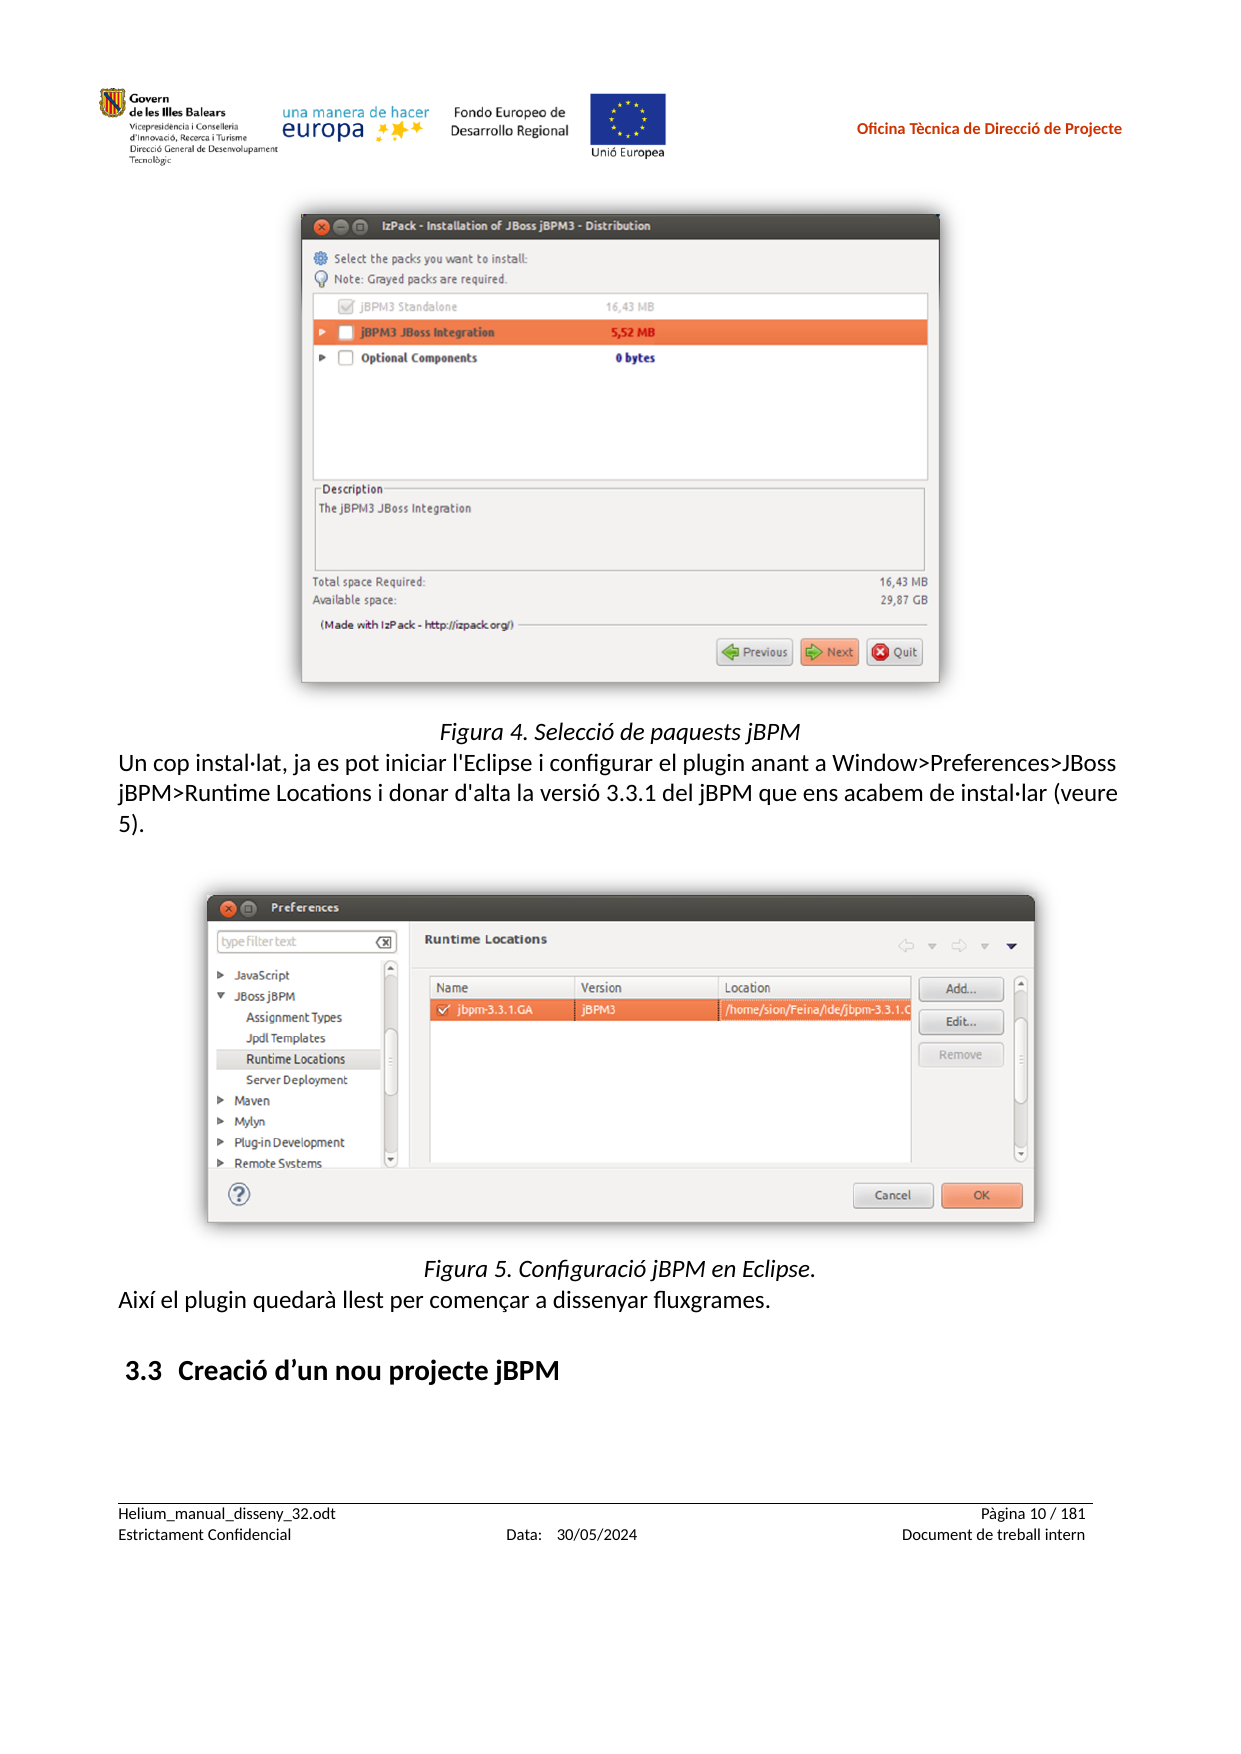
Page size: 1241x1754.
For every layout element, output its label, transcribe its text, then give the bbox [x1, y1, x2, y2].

text Així el plugin quedarà llest per començar a dissenyar fluxgrames. [118, 1251, 1122, 1314]
picture [267, 180, 974, 717]
subtitle Creació d’un nou projecte jBPM [118, 1352, 1122, 1388]
text Figura 4. Selecció de paquests jBPM [267, 717, 973, 747]
text Figura 5. Configuració jBPM en Eclipse. [175, 1254, 1065, 1284]
picture [99, 87, 668, 166]
picture [175, 863, 1065, 1254]
text Un cop instal·lat, ja es pot iniciar l'Eclipse i configurar el plugin anant a Window>Preferences>JBoss jBPM>Runtime Locations i donar d'alta la versió 3.3.1 del jBPM que ens acabem de instal·lar (veure Figura 5). [118, 715, 1122, 838]
